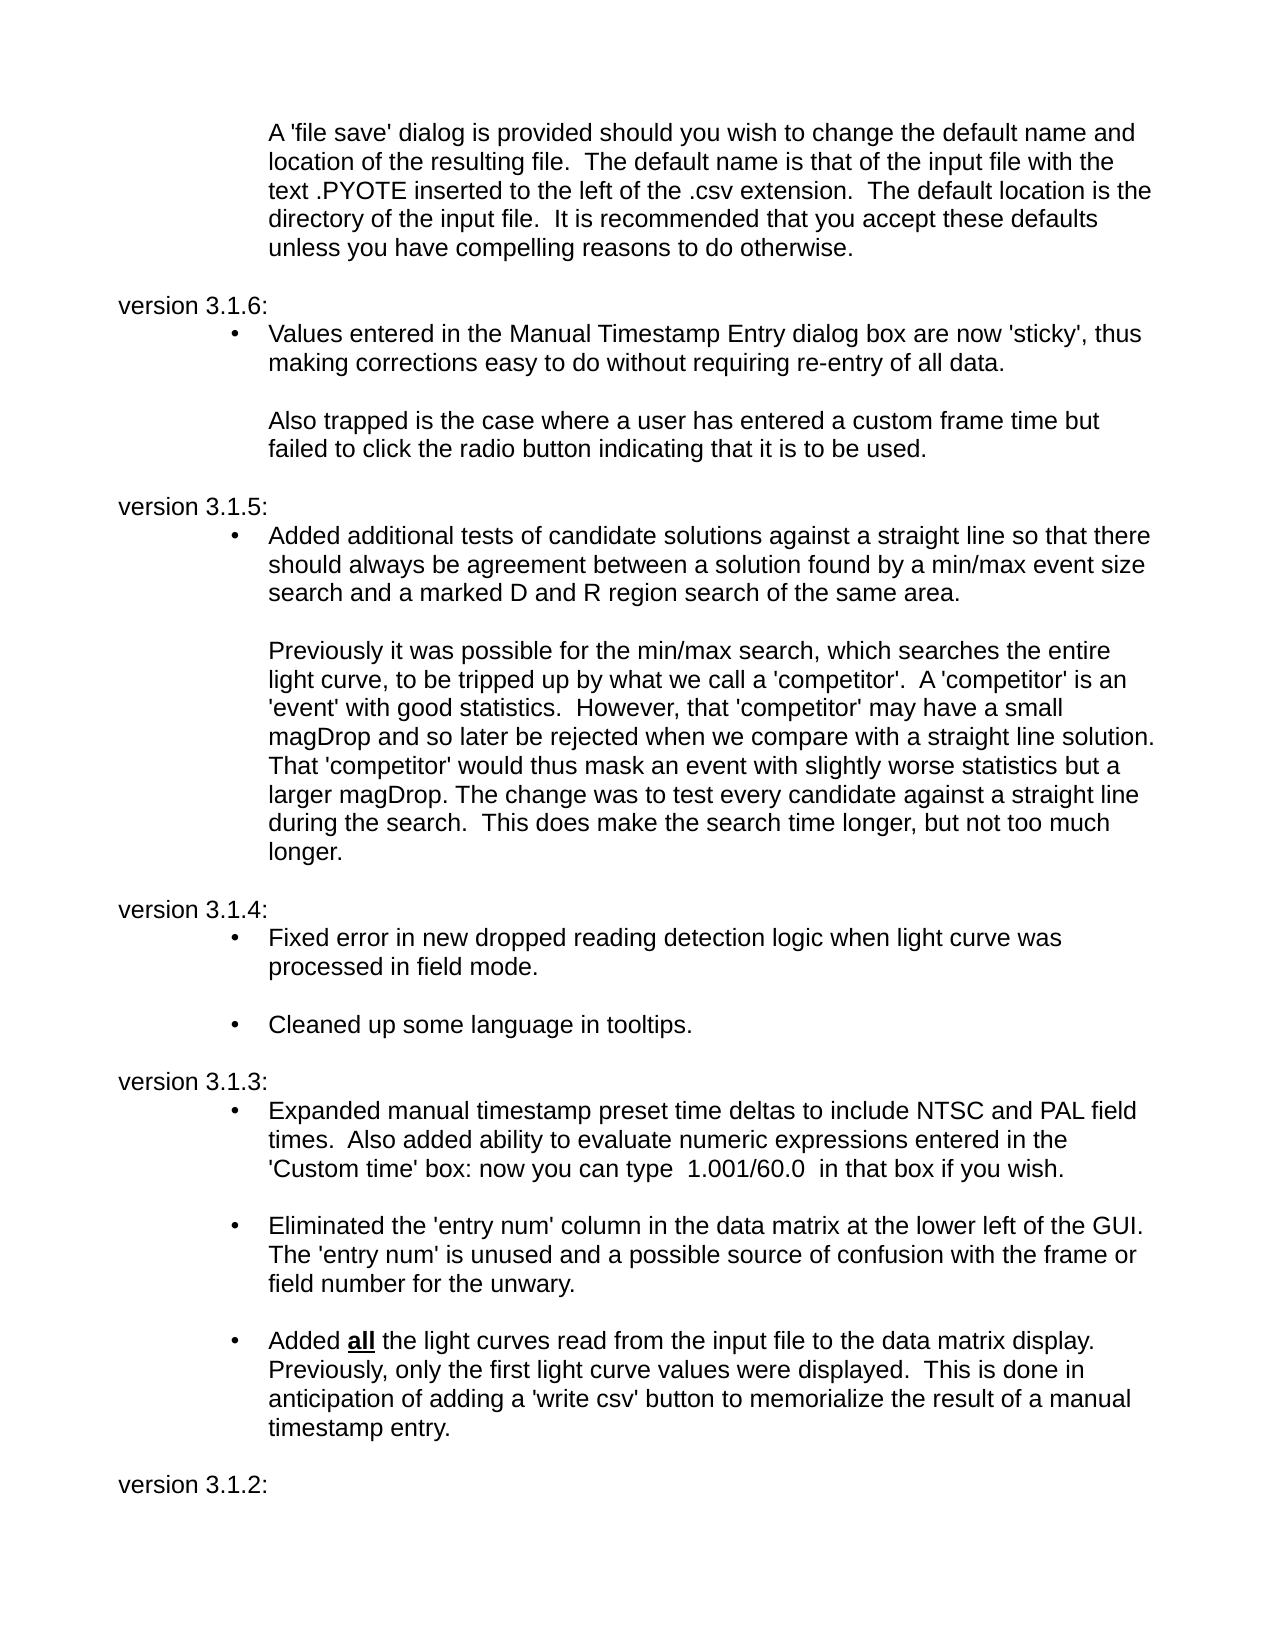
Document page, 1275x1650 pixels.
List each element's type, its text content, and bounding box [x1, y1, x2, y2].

list Added all the light curves read from the input file to the data matrix display. Previously, only the first light curve values were displayed. This is done in anticipation of adding a 'write csv' button to memorialize the result of a manual timestamp entry. [231, 1326, 1157, 1470]
list Eliminated the 'entry num' column in the data matrix at the lower left of the GUI. The 'entry num' is unused and a possible source of confusion with the frame or field number for the unwary. [231, 1211, 1157, 1326]
list Cleaned up some language in tooltips. [231, 1010, 1157, 1067]
list Added additional tests of candidate solutions against a straight line so that there should always be agreement between a solution found by a min/max event size search and a marked D and R region search of the same area. Previously it was possible for the min/max search, which searches the entire light curve, to be tripped up by what we call a 'competitor'. A 'competitor' is an 'event' with good statistics. However, that 'competitor' may have a small magDrop and so later be rejected when we compare with a straight line solution. That 'competitor' would thus mask an event with slightly worse statistics but a larger magDrop. The change was to test every candidate against a straight line during the search. This does make the search time longer, but not too much longer. [231, 521, 1157, 894]
list Values entered in the Manual Timestamp Entry dialog box are now 'sticky', thus making corrections easy to do without requiring re-entry of all data. [231, 319, 1157, 377]
list Also trapped is the case where a user has entered a custom frame time but failed to click the radio button indicating that it is to be used. [231, 377, 1157, 492]
text version 3.1.4: [118, 894, 1157, 923]
text version 3.1.6: [118, 291, 1157, 319]
list Fixed error in new dropped reading detection logic when light curve was processed in field mode. [231, 923, 1157, 1010]
text version 3.1.3: [118, 1067, 1157, 1096]
text version 3.1.5: [118, 492, 1157, 521]
text version 3.1.2: [118, 1470, 1157, 1499]
list A 'file save' dialog is provided should you wish to change the default name and location of the resulting file. The default name is that of the input file with the text .PYOTE inserted to the left of the .csv extension. The default location is the directory of the input file. It is recommended that you accept these defaults unless you have compelling reasons to do otherwise. [231, 118, 1157, 291]
list Expanded manual timestamp preset time deltas to include NTSC and PAL field times. Also added ability to evaluate numeric expressions entered in the 'Custom time' box: now you can type 1.001/60.0 in that box if you wish. [231, 1096, 1157, 1211]
